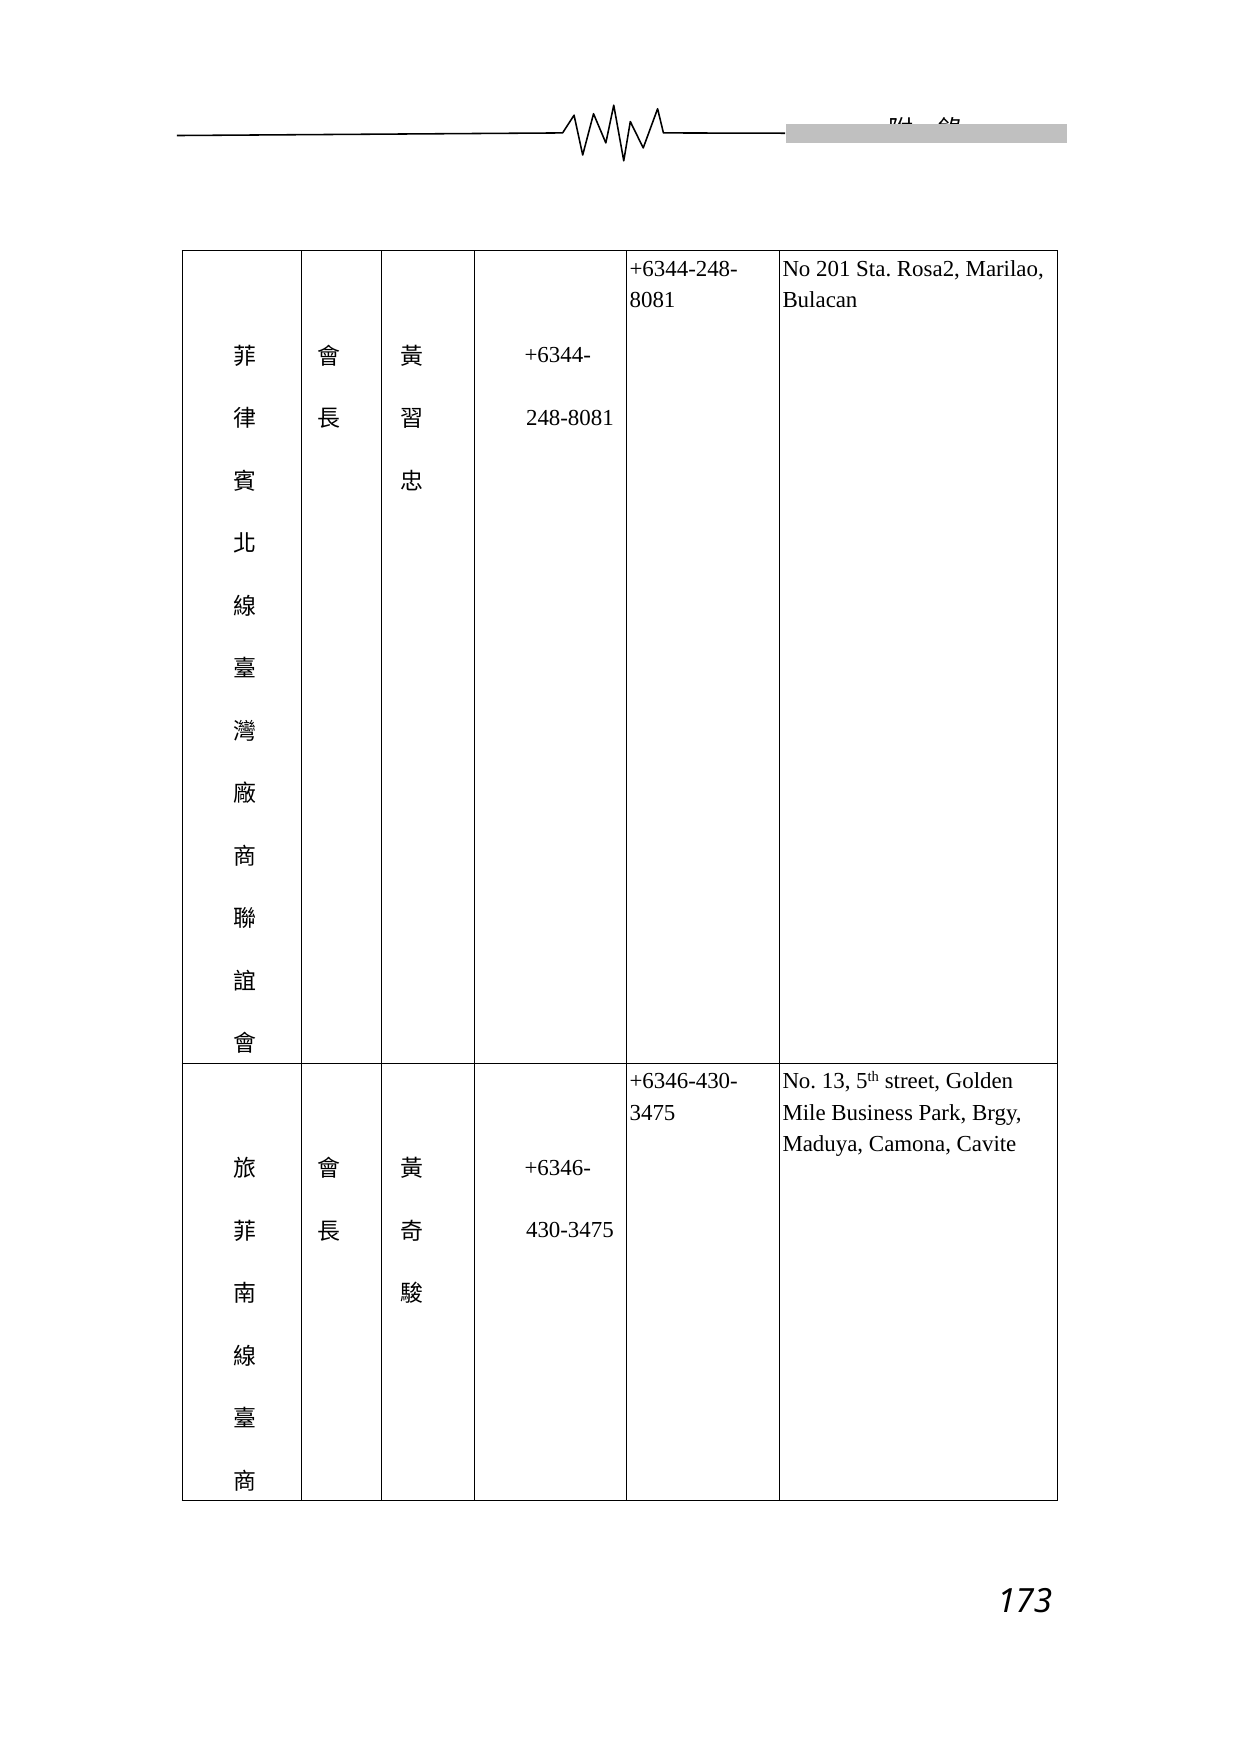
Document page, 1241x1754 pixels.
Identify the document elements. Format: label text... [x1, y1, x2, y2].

table_cell +6344-248-8081 [475, 251, 626, 1063]
table_cell +6346-430-3475 [627, 1064, 779, 1500]
table_cell +6346-430-3475 [475, 1064, 626, 1500]
table_cell 黃奇駿 [382, 1064, 474, 1500]
table_cell 黃習忠 [382, 251, 474, 1063]
table_cell 菲律賓北線臺灣廠商聯誼會 [183, 251, 301, 1063]
table_cell 旅菲南線臺商 [183, 1064, 301, 1500]
table_cell 會長 [302, 251, 381, 1063]
table_cell No 201 Sta. Rosa2, Marilao, Bulacan [780, 251, 1057, 1063]
table_cell No. 13, 5th street, Golden Mile Business Park, Brgy, Maduya, Camona, Cavite [780, 1064, 1057, 1500]
table_cell 會長 [302, 1064, 381, 1500]
table_cell +6344-248-8081 [627, 251, 779, 1063]
